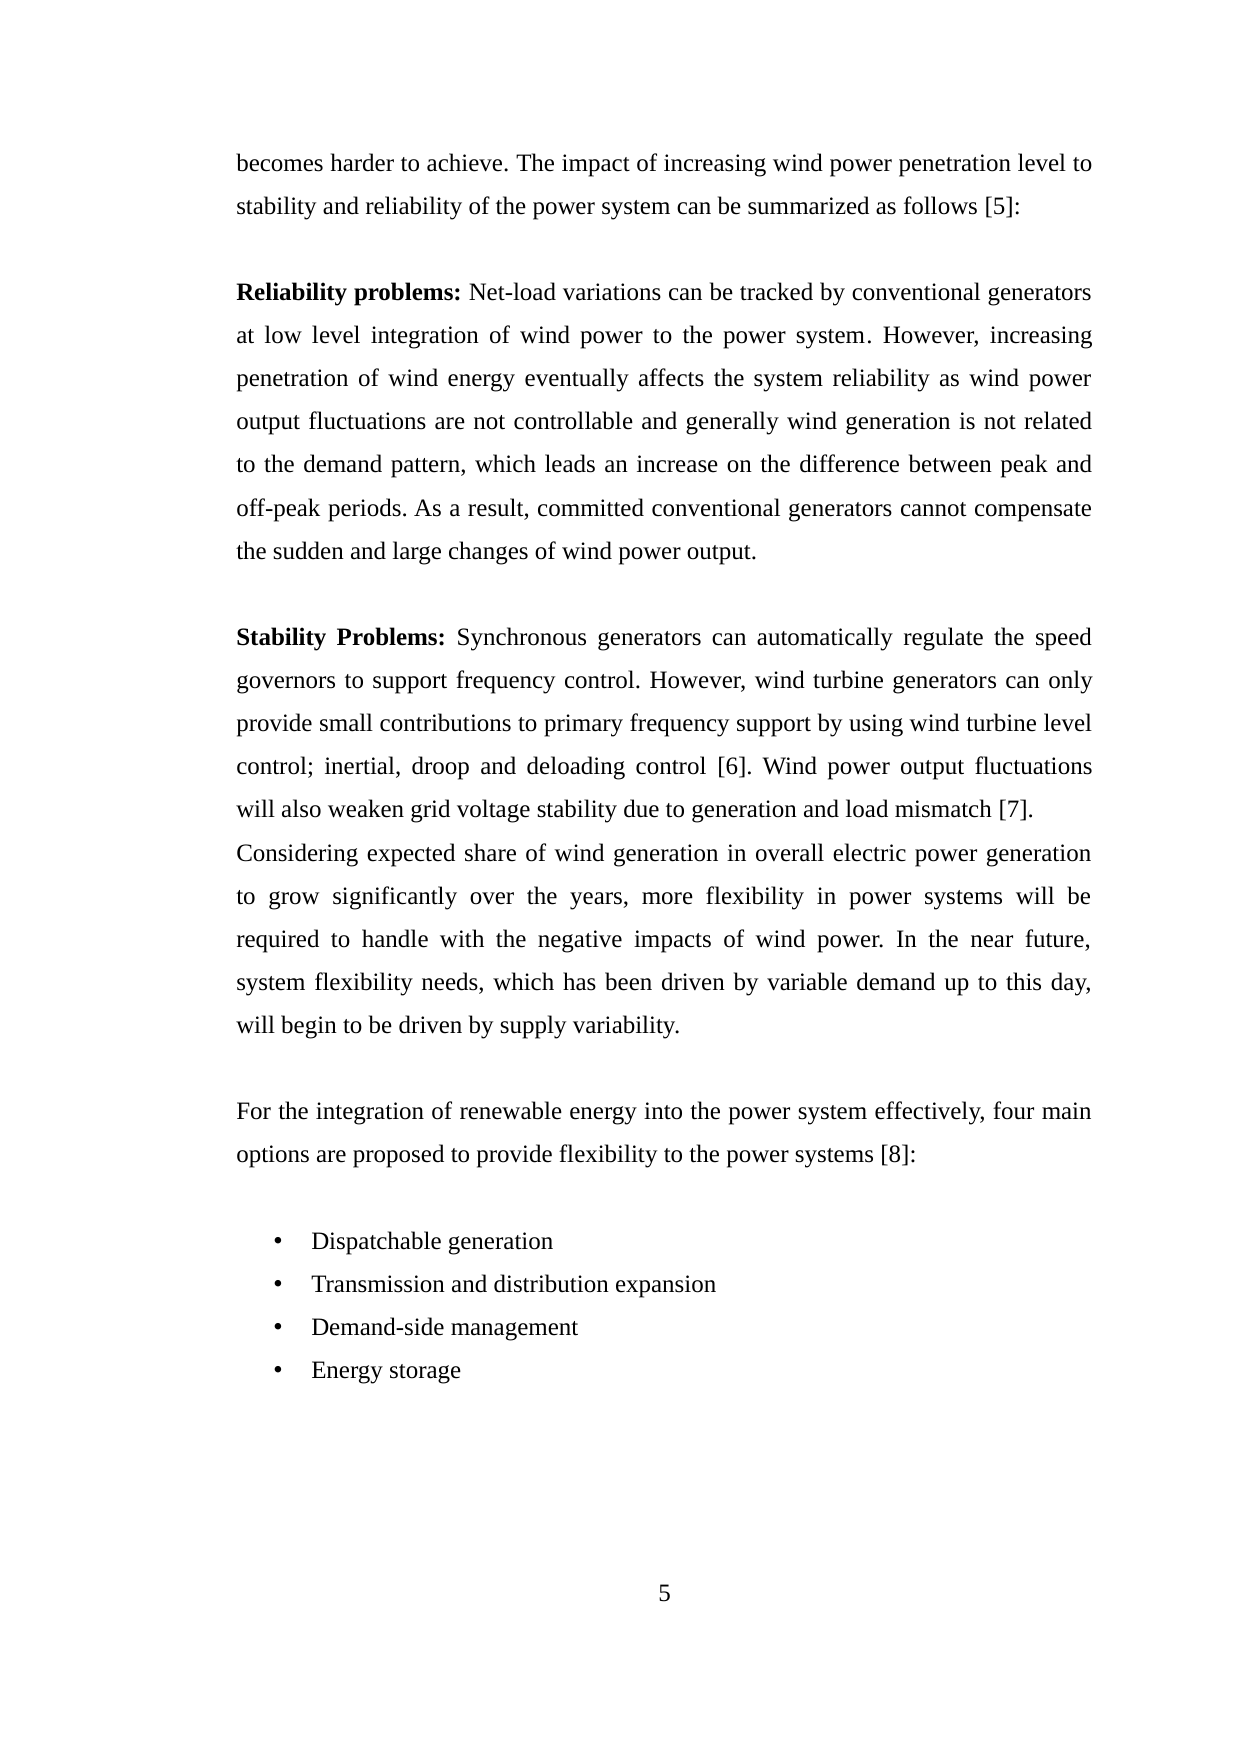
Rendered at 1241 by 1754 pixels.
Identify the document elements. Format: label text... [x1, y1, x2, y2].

text Considering expected share of wind generation in overall electric power generation to grow significantly over the years, more flexibility in power systems will be required to handle with the negative impacts of wind power. In the near future, system flexibility needs, which has been driven by variable demand up to this day, will begin to be driven by supply variability. [236, 838, 1093, 1039]
text For the integration of renewable energy into the power system effectively, four main options are proposed to provide flexibility to the power systems [8]: [236, 1096, 1093, 1168]
list Energy storage [273, 1355, 1093, 1384]
text Reliability problems: Net-load variations can be tracked by conventional generators at low level integration of wind power to the power system. However, increasing penetration of wind energy eventually affects the system reliability as wind power output fluctuations are not controllable and generally wind generation is not related to the demand pattern, which leads an increase on the difference between peak and off-peak periods. As a result, committed conventional generators cannot compensate the sudden and large changes of wind power output. [236, 277, 1093, 564]
list Transmission and distribution expansion [273, 1269, 1093, 1298]
text becomes harder to achieve. The impact of increasing wind power penetration level to stability and reliability of the power system can be summarized as follows [5]⁠: [236, 148, 1093, 219]
text Stability Problems: Synchronous generators can automatically regulate the speed governors to support frequency control. However, wind turbine generators can only provide small contributions to primary frequency support by using wind turbine level control; inertial, droop and deloading control [6]. Wind power output fluctuations will also weaken grid voltage stability due to generation and load mismatch [7]. [236, 622, 1093, 823]
list Dispatchable generation [273, 1226, 1093, 1254]
list Demand-side management [273, 1312, 1093, 1341]
